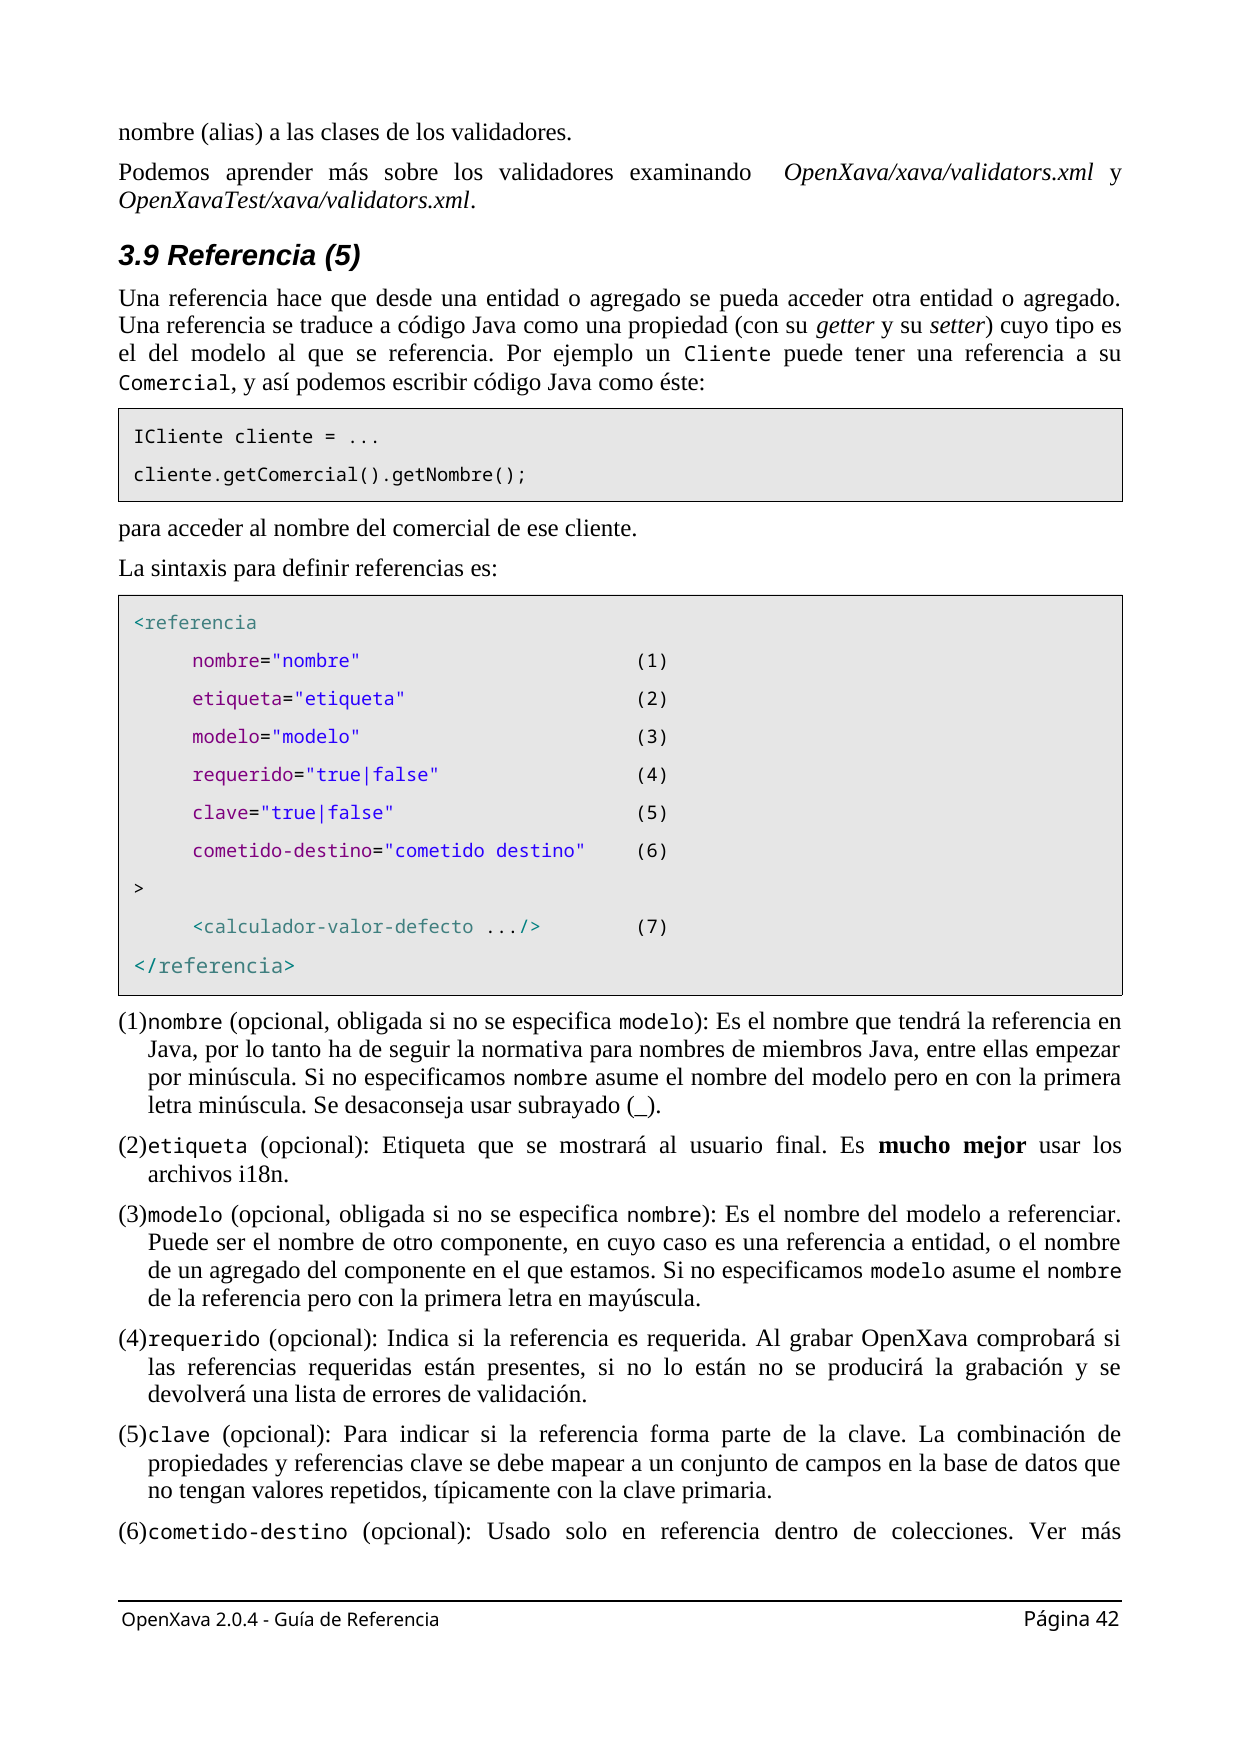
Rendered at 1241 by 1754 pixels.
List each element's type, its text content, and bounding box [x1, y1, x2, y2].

text Una referencia hace que desde una entidad o agregado se pueda acceder otra entidad o agregado. Una referencia se traduce a código Java como una propiedad (con su getter y su setter) cuyo tipo es el del modelo al que se referencia. Por ejemplo un Cliente puede tener una referencia a su Comercial, y así podemos escribir código Java como éste: [118, 284, 1122, 396]
text > [119, 861, 1122, 899]
text <referencia [119, 596, 1122, 633]
text La sintaxis para definir referencias es: [118, 554, 1122, 582]
subtitle Referencia (5) [118, 239, 1122, 271]
list modelo (opcional, obligada si no se especifica nombre): Es el nombre del modelo a referenciar. Puede ser el nombre de otro componente, en cuyo caso es una referencia a entidad, o el nombre de un agregado del componente en el que estamos. Si no especificamos modelo asume el nombre de la referencia pero con la primera letra en mayúscula. [118, 1200, 1122, 1312]
text requerido="true|false" (4) [119, 747, 1122, 785]
text modelo="modelo" (3) [119, 709, 1122, 747]
list nombre (opcional, obligada si no se especifica modelo): Es el nombre que tendrá la referencia en Java, por lo tanto ha de seguir la normativa para nombres de miembros Java, entre ellas empezar por minúscula. Si no especificamos nombre asume el nombre del modelo pero en con la primera letra minúscula. Se desaconseja usar subrayado (_). [118, 1007, 1122, 1119]
text para acceder al nombre del comercial de ese cliente. [118, 514, 1122, 542]
text cliente.getComercial().getNombre(); [119, 446, 1122, 501]
text nombre="nombre" (1) [119, 633, 1122, 671]
list cometido-destino (opcional): Usado solo en referencia dentro de colecciones. Ver más [118, 1517, 1122, 1545]
list clave (opcional): Para indicar si la referencia forma parte de la clave. La combinación de propiedades y referencias clave se debe mapear a un conjunto de campos en la base de datos que no tengan valores repetidos, típicamente con la clave primaria. [118, 1421, 1122, 1504]
list etiqueta (opcional): Etiqueta que se mostrará al usuario final. Es mucho mejor usar los archivos i18n. [118, 1132, 1122, 1188]
text <calculador-valor-defecto .../> (7) [119, 899, 1122, 937]
text </referencia> [119, 937, 1122, 995]
text ICliente cliente = ... [119, 409, 1122, 446]
text Podemos aprender más sobre los validadores examinando OpenXava/xava/validators.xml y OpenXavaTest/xava/validators.xml. [118, 158, 1122, 214]
text etiqueta="etiqueta" (2) [119, 671, 1122, 709]
text clave="true|false" (5) [119, 785, 1122, 823]
text cometido-destino="cometido destino" (6) [119, 823, 1122, 861]
list requerido (opcional): Indica si la referencia es requerida. Al grabar OpenXava comprobará si las referencias requeridas están presentes, si no lo están no se producirá la grabación y se devolverá una lista de errores de validación. [118, 1324, 1122, 1408]
text nombre (alias) a las clases de los validadores. [118, 118, 1122, 146]
